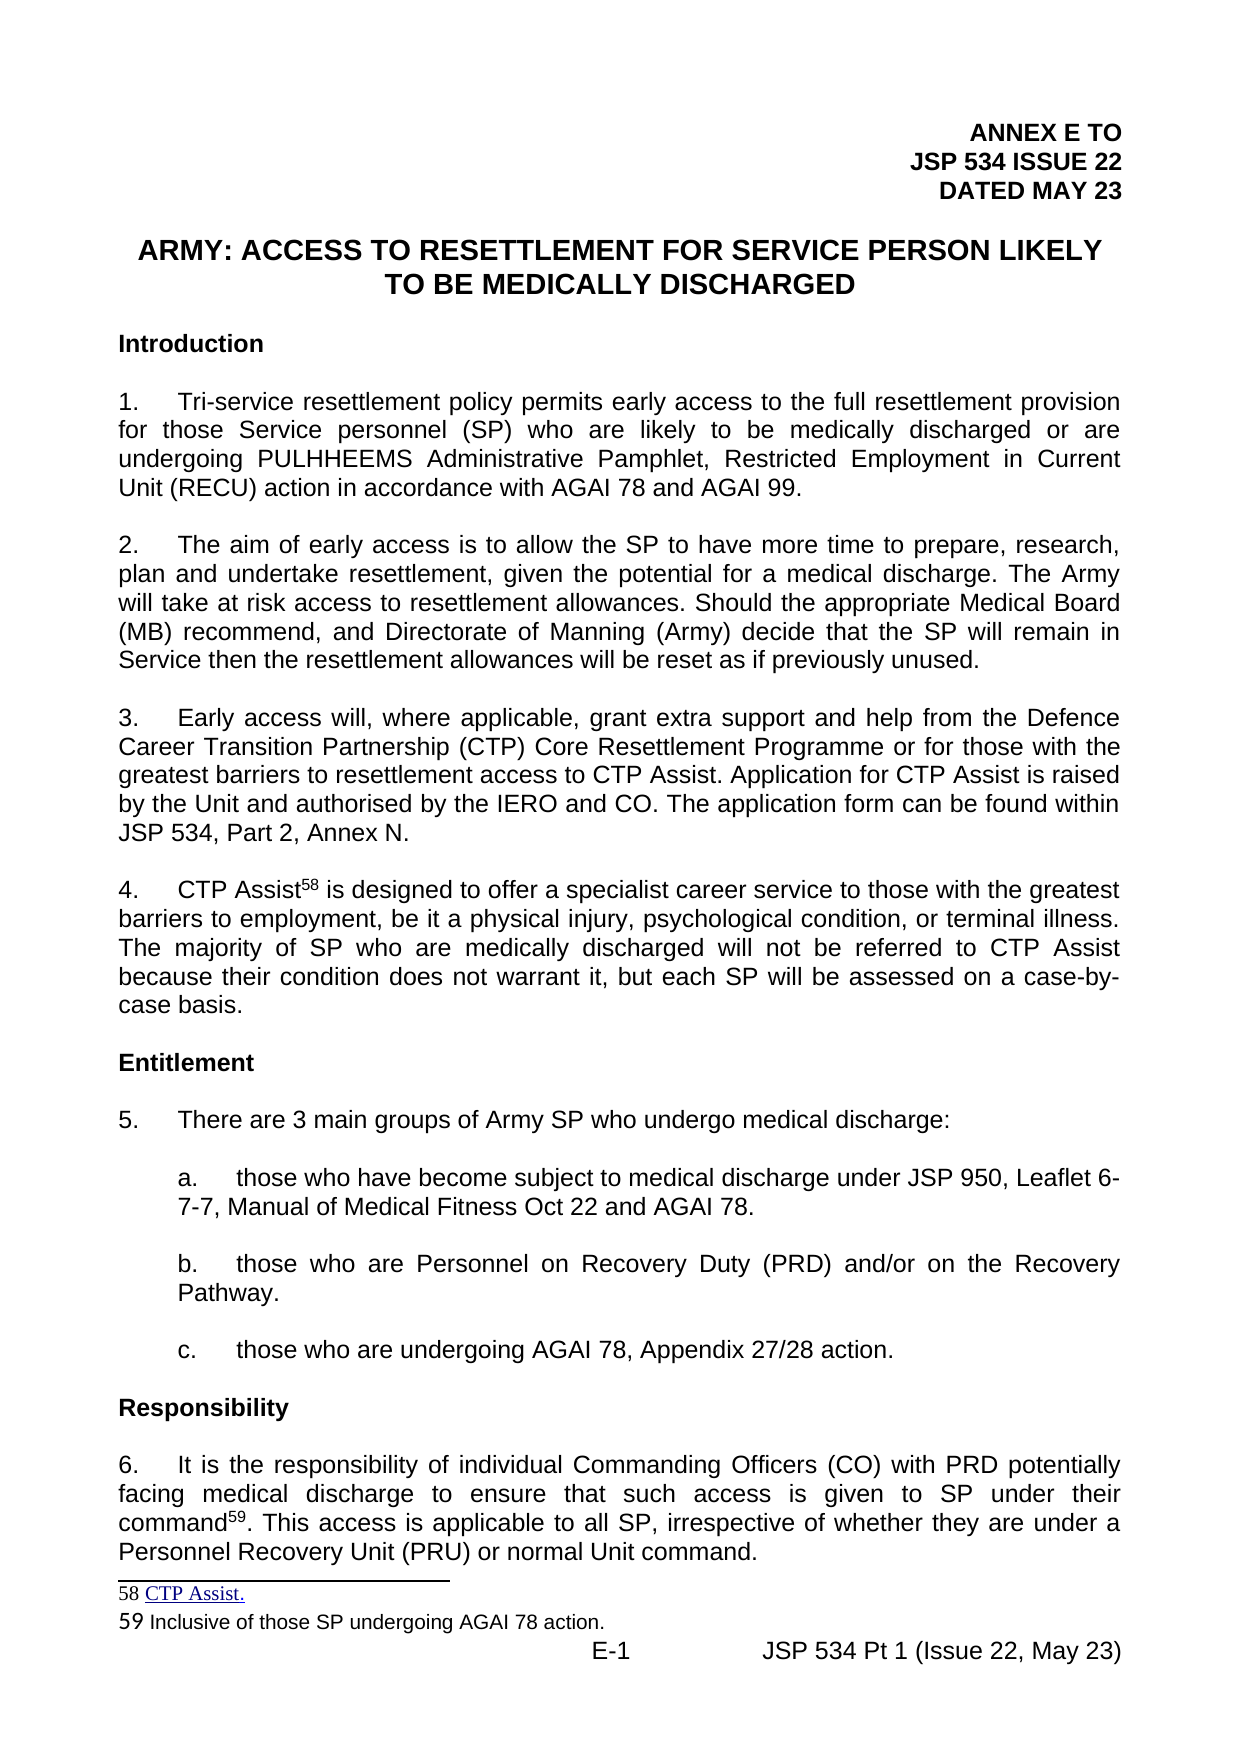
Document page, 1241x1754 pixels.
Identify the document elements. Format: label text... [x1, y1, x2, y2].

text ARMY: ACCESS TO RESETTLEMENT FOR SERVICE PERSON LIKELY TO BE MEDICALLY DISCHARGED [118, 233, 1122, 300]
list those who are Personnel on Recovery Duty (PRD) and/or on the Recovery Pathway. [177, 1249, 1122, 1306]
text Introduction [118, 329, 1122, 358]
text 1. Tri-service resettlement policy permits early access to the full resettlement provision for those Service personnel (SP) who are likely to be medically discharged or are undergoing PULHHEEMS Administrative Pamphlet, Restricted Employment in Current Unit (RECU) action in accordance with AGAI 78 and AGAI 99. [118, 386, 1122, 501]
text Inclusive of those SP undergoing AGAI 78 action. [118, 1605, 1122, 1636]
text 6. It is the responsibility of individual Commanding Officers (CO) with PRD potentially facing medical discharge to ensure that such access is given to SP under their command. This access is applicable to all SP, irrespective of whether they are under a Personnel Recovery Unit (PRU) or normal Unit command. [118, 1450, 1122, 1565]
text Responsibility [118, 1393, 1122, 1421]
text JSP 534 ISSUE 22 [118, 147, 1122, 176]
text CTP Assist. [118, 1581, 1122, 1605]
text 3. Early access will, where applicable, grant extra support and help from the Defence Career Transition Partnership (CTP) Core Resettlement Programme or for those with the greatest barriers to resettlement access to CTP Assist. Application for CTP Assist is raised by the Unit and authorised by the IERO and CO. The application form can be found within JSP 534, Part 2, Annex N. [118, 703, 1122, 846]
text DATED MAY 23 [118, 176, 1122, 204]
list those who have become subject to medical discharge under JSP 950, Leaflet 6-7-7, Manual of Medical Fitness Oct 22 and AGAI 78. [177, 1163, 1122, 1220]
text 2. The aim of early access is to allow the SP to have more time to prepare, research, plan and undertake resettlement, given the potential for a medical discharge. The Army will take at risk access to resettlement allowances. Should the appropriate Medical Board (MB) recommend, and Directorate of Manning (Army) decide that the SP will remain in Service then the resettlement allowances will be reset as if previously unused. [118, 530, 1122, 674]
text Entitlement [118, 1048, 1122, 1076]
subtitle ANNEX E TO [118, 118, 1122, 147]
text 4. CTP Assist is designed to offer a specialist career service to those with the greatest barriers to employment, be it a physical injury, psychological condition, or terminal illness. The majority of SP who are medically discharged will not be referred to CTP Assist because their condition does not warrant it, but each SP will be assessed on a case-by-case basis. [118, 875, 1122, 1019]
list those who are undergoing AGAI 78, Appendix 27/28 action. [177, 1335, 1122, 1364]
text 5. There are 3 main groups of Army SP who undergo medical discharge: [118, 1105, 1122, 1134]
